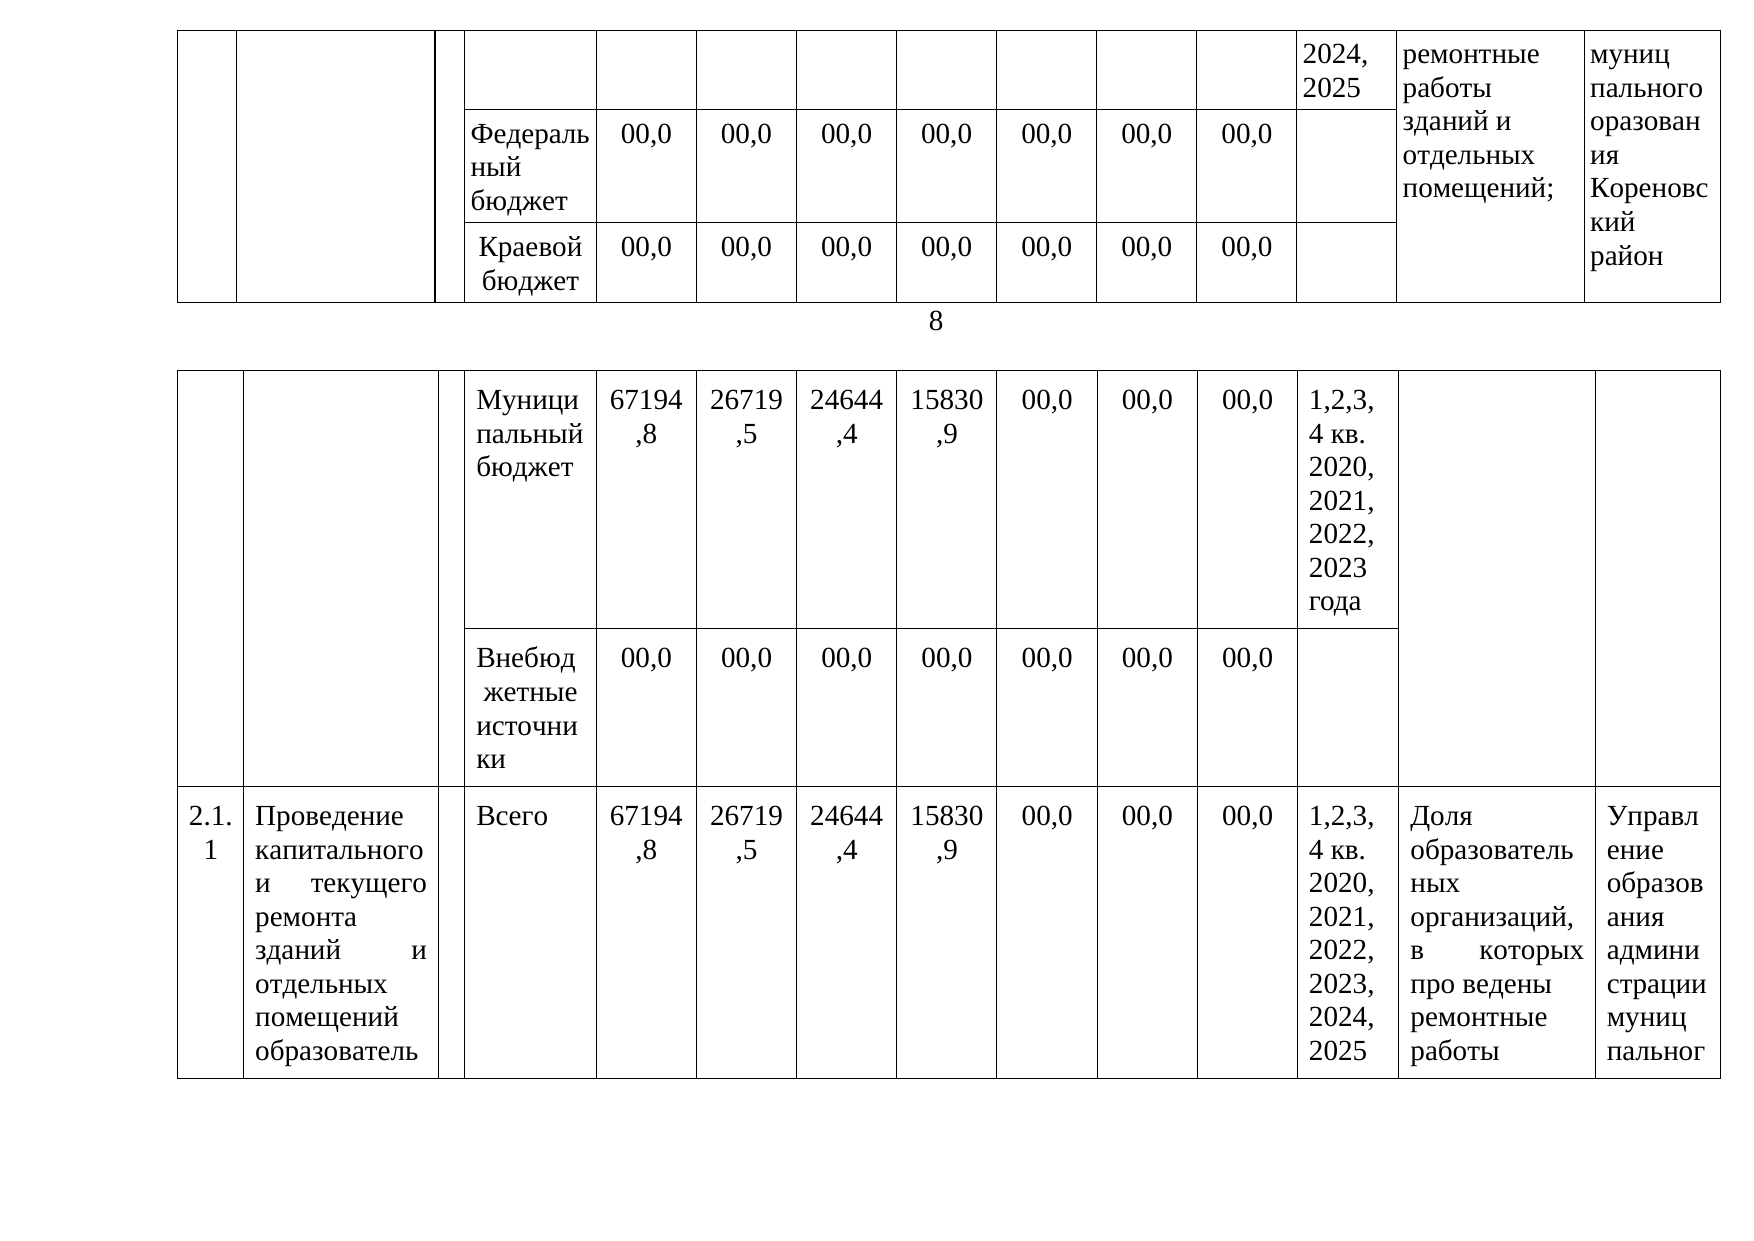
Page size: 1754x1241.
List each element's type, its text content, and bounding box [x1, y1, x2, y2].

table_header 26719,5 [697, 371, 796, 628]
table_cell 00,0 [797, 110, 896, 222]
table_cell 00,0 [1197, 110, 1296, 222]
table_header [439, 371, 464, 786]
table_cell 00,0 [997, 787, 1097, 1078]
table_header 00,0 [1098, 371, 1197, 628]
table_cell Доля образовательных организаций, в которых про ведены ремонтные работы [1399, 787, 1595, 1078]
table_cell Всего [465, 787, 596, 1078]
table_cell 00,0 [897, 223, 996, 302]
text 8 [177, 303, 1695, 336]
table_cell 00,0 [1198, 787, 1297, 1078]
table_cell [1297, 110, 1396, 222]
table_cell 2024, 2025 [1297, 31, 1396, 109]
table_header [1596, 371, 1720, 786]
table_cell [1297, 223, 1396, 302]
table_cell [997, 31, 1096, 109]
table_cell 00,0 [597, 223, 696, 302]
table_cell [1097, 31, 1196, 109]
table_cell 00,0 [897, 110, 996, 222]
table_header 00,0 [997, 371, 1097, 628]
table_cell 00,0 [1198, 629, 1297, 786]
table_cell [465, 31, 596, 109]
table_cell 00,0 [697, 629, 796, 786]
table_header 67194,8 [597, 371, 696, 628]
table_cell 2.1.1 [178, 787, 243, 1078]
table_cell муниц пального оразования Кореновский район [1585, 31, 1720, 302]
table_cell 00,0 [997, 223, 1096, 302]
table_cell [436, 31, 464, 302]
table_cell [1197, 31, 1296, 109]
table_cell 00,0 [997, 110, 1096, 222]
table_cell [697, 31, 796, 109]
table_cell [237, 31, 434, 302]
table_cell Проведение капитального и текущего ремонта зданий и отдельных помещений образователь [244, 787, 438, 1078]
table_cell 24644,4 [797, 787, 896, 1078]
table_cell 00,0 [1098, 787, 1197, 1078]
table_header 1,2,3, 4 кв. 2020, 2021, 2022, 2023 года [1298, 371, 1398, 628]
table_cell 26719,5 [697, 787, 796, 1078]
table_header [1399, 371, 1595, 786]
table_cell 00,0 [797, 629, 896, 786]
table_cell [897, 31, 996, 109]
table_cell 00,0 [1097, 223, 1196, 302]
table_cell 00,0 [597, 110, 696, 222]
table_cell [797, 31, 896, 109]
table_header 00,0 [1198, 371, 1297, 628]
table_cell [597, 31, 696, 109]
table_cell 00,0 [697, 223, 796, 302]
table_cell 00,0 [1098, 629, 1197, 786]
table_cell 00,0 [597, 629, 696, 786]
table_cell Управление образования администрации муниц пальног [1596, 787, 1720, 1078]
table_header [178, 371, 243, 786]
table_cell [439, 787, 464, 1078]
table_header 15830,9 [897, 371, 996, 628]
table_cell 1,2,3,4 кв. 2020, 2021, 2022, 2023, 2024, 2025 [1298, 787, 1398, 1078]
table_cell 15830,9 [897, 787, 996, 1078]
table_cell 67194,8 [597, 787, 696, 1078]
table_cell 00,0 [1197, 223, 1296, 302]
table_cell Краевой бюджет [465, 223, 596, 302]
table_header 24644,4 [797, 371, 896, 628]
table_cell Федеральный бюджет [465, 110, 596, 222]
table_cell [1298, 629, 1398, 786]
table_cell Внебюд жетные источники [465, 629, 596, 786]
table_cell 00,0 [797, 223, 896, 302]
table_cell [178, 31, 236, 302]
table_cell 00,0 [697, 110, 796, 222]
table_cell ремонтные работы зданий и отдельных помещений; [1397, 31, 1584, 302]
table_cell 00,0 [997, 629, 1097, 786]
table_cell 00,0 [897, 629, 996, 786]
table_header [244, 371, 438, 786]
table_header Муниципальный бюджет [465, 371, 596, 628]
table_cell 00,0 [1097, 110, 1196, 222]
